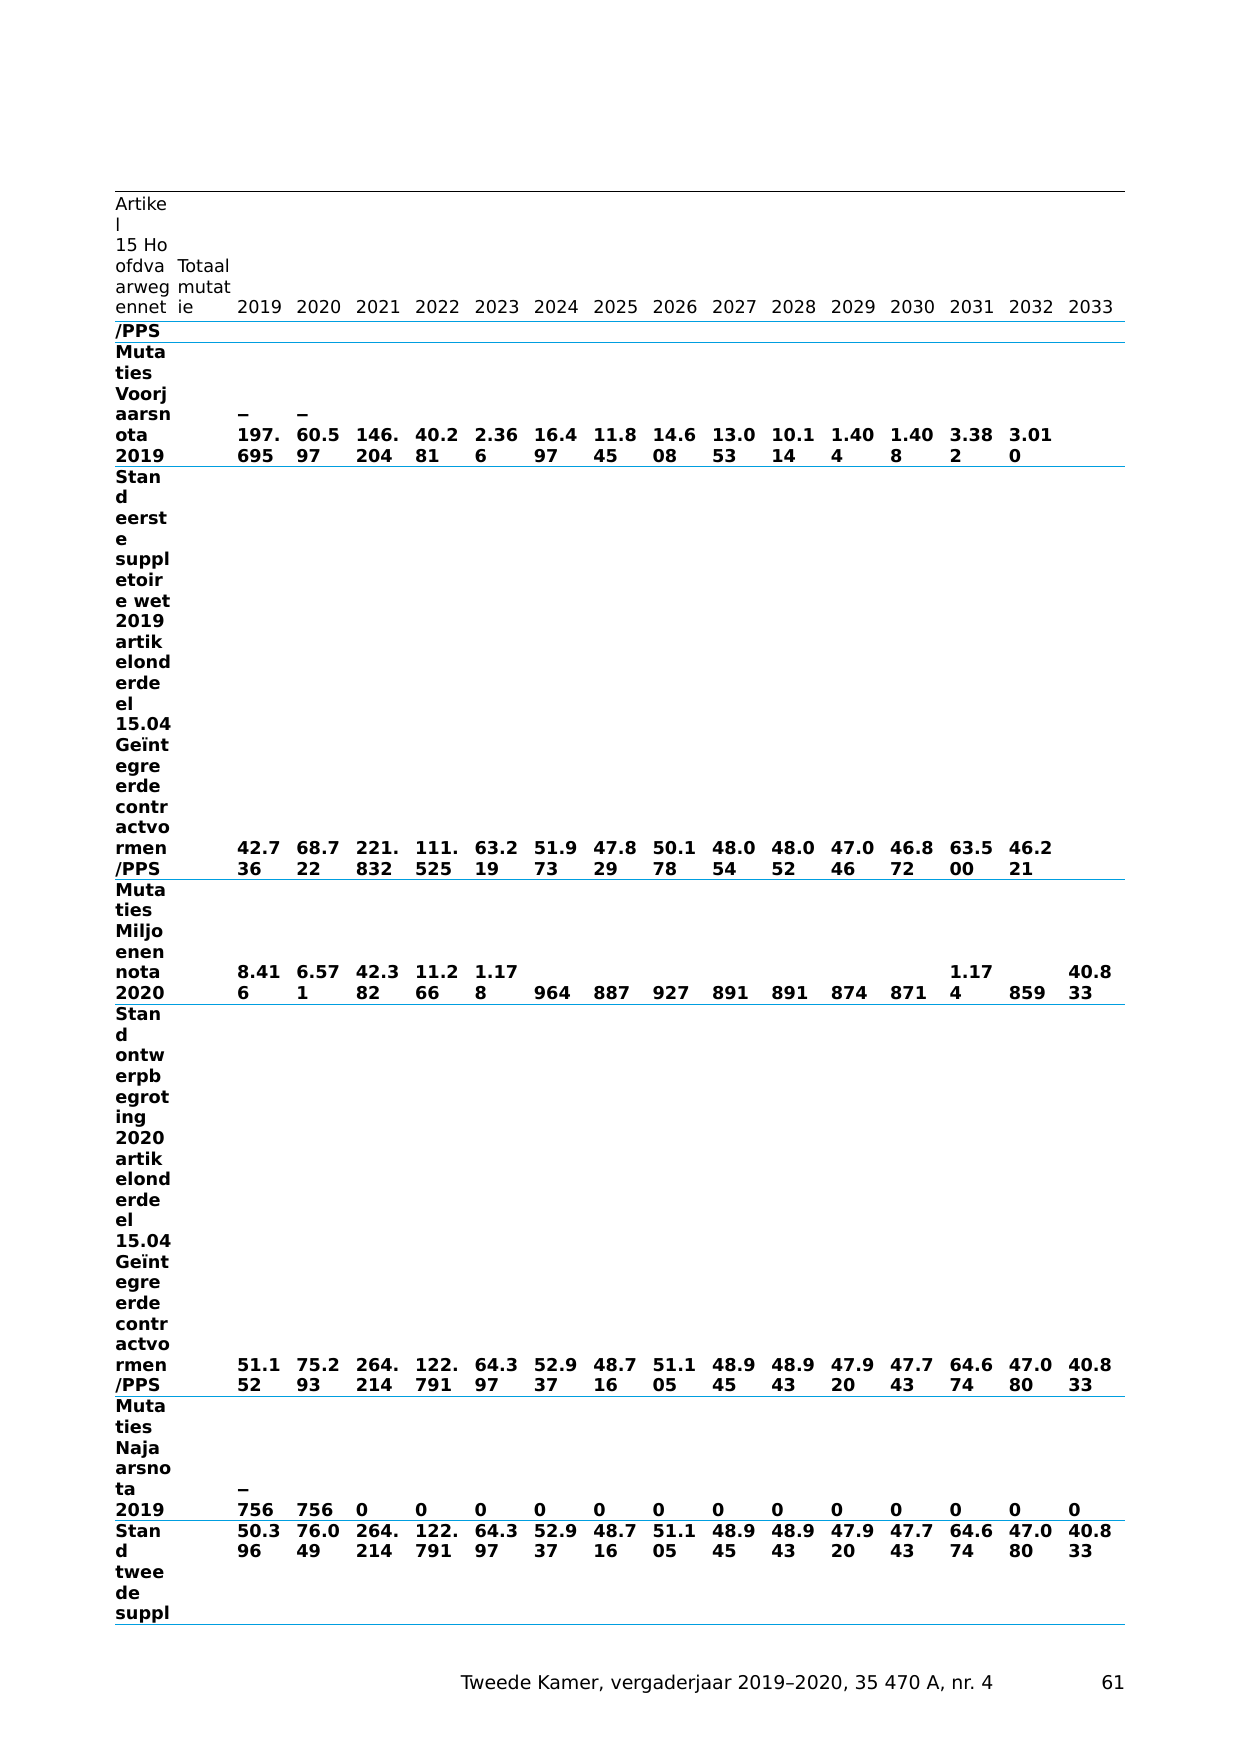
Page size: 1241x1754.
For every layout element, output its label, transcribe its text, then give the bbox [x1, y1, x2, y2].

table_cell Mutaties Najaarsnota 2019 [115, 1397, 174, 1520]
table_cell 264.214 [353, 1005, 412, 1396]
table_cell 13.053 [709, 343, 768, 466]
table_cell 48.945 [709, 1005, 768, 1396]
table_cell [709, 322, 768, 342]
table_cell 0 [412, 1397, 471, 1520]
table_cell ‒ 60.597 [293, 343, 353, 466]
table_cell 1.174 [946, 880, 1006, 1003]
table_header 2023 [471, 192, 531, 321]
table_cell [234, 322, 293, 342]
table_cell 50.178 [650, 467, 709, 879]
table_cell 8.416 [234, 880, 293, 1003]
table_cell 0 [531, 1397, 590, 1520]
table_cell 48.943 [768, 1521, 828, 1624]
table_cell 1.408 [887, 343, 946, 466]
table_cell Stand tweede suppl [115, 1521, 174, 1624]
table_cell 0 [887, 1397, 946, 1520]
table_cell 0 [828, 1397, 887, 1520]
table_cell 0 [353, 1397, 412, 1520]
table_cell 11.266 [412, 880, 471, 1003]
table_cell 51.152 [234, 1005, 293, 1396]
table_cell 756 [293, 1397, 353, 1520]
table_cell 0 [650, 1397, 709, 1520]
table_cell 48.716 [590, 1005, 649, 1396]
table_cell 42.382 [353, 880, 412, 1003]
table_cell 48.054 [709, 467, 768, 879]
table_cell 51.973 [531, 467, 590, 879]
table_cell 0 [1065, 1397, 1125, 1520]
table_cell [412, 322, 471, 342]
table_header 2022 [412, 192, 471, 321]
table_cell 40.281 [412, 343, 471, 466]
table_cell 63.219 [471, 467, 531, 879]
table_header 2026 [650, 192, 709, 321]
table_cell [175, 880, 234, 1003]
table_cell 64.674 [946, 1005, 1006, 1396]
table_cell 75.293 [293, 1005, 353, 1396]
table_cell 51.105 [650, 1521, 709, 1624]
table_cell 3.010 [1006, 343, 1065, 466]
table_cell 42.736 [234, 467, 293, 879]
table_cell 1.404 [828, 343, 887, 466]
table_cell 47.920 [828, 1521, 887, 1624]
table_cell 2.366 [471, 343, 531, 466]
table_header Totaal mutatie [175, 192, 234, 321]
table_cell [1006, 322, 1065, 342]
table_cell [175, 343, 234, 466]
table_cell [175, 1397, 234, 1520]
table_cell [471, 322, 531, 342]
table_header 2019 [234, 192, 293, 321]
table_cell [946, 322, 1006, 342]
table_cell 6.571 [293, 880, 353, 1003]
table_cell 47.046 [828, 467, 887, 879]
table_cell 3.382 [946, 343, 1006, 466]
table_cell 887 [590, 880, 649, 1003]
table_cell 47.080 [1006, 1521, 1065, 1624]
table_cell 47.920 [828, 1005, 887, 1396]
table_cell [175, 467, 234, 879]
table_cell 10.114 [768, 343, 828, 466]
table_cell 40.833 [1065, 1005, 1125, 1396]
table_cell 51.105 [650, 1005, 709, 1396]
table_cell [1065, 322, 1125, 342]
table_cell 264.214 [353, 1521, 412, 1624]
table_cell 47.743 [887, 1005, 946, 1396]
table_cell ‒ 756 [234, 1397, 293, 1520]
table_cell 122.791 [412, 1005, 471, 1396]
table_cell 146.204 [353, 343, 412, 466]
table_cell /PPS [115, 322, 174, 342]
table_cell 14.608 [650, 343, 709, 466]
table_cell 47.743 [887, 1521, 946, 1624]
table_cell [1065, 343, 1125, 466]
table_header 2033 [1065, 192, 1125, 321]
table_cell 0 [709, 1397, 768, 1520]
table_cell Mutaties Voorjaarsnota 2019 [115, 343, 174, 466]
table_cell 891 [768, 880, 828, 1003]
table_cell 48.945 [709, 1521, 768, 1624]
table_cell [650, 322, 709, 342]
table_header Artikel 15 Hoofdvaarwegennet [115, 192, 174, 321]
table_cell 46.872 [887, 467, 946, 879]
table_header 2024 [531, 192, 590, 321]
table_cell Stand eerste suppletoire wet 2019 artikelonderdeel 15.04 Geïntegreerde contractvormen/PPS [115, 467, 174, 879]
table_cell [175, 1005, 234, 1396]
table_cell [353, 322, 412, 342]
table_cell 68.722 [293, 467, 353, 879]
table_cell 871 [887, 880, 946, 1003]
table_cell 0 [1006, 1397, 1065, 1520]
table_cell 221.832 [353, 467, 412, 879]
table_cell Stand ontwerpbegroting 2020 artikelonderdeel 15.04 Geïntegreerde contractvormen/PPS [115, 1005, 174, 1396]
table_cell Mutaties Miljoenennota 2020 [115, 880, 174, 1003]
table_cell 927 [650, 880, 709, 1003]
table_cell [293, 322, 353, 342]
table_header 2020 [293, 192, 353, 321]
table_cell [531, 322, 590, 342]
table_cell 11.845 [590, 343, 649, 466]
table_cell 0 [590, 1397, 649, 1520]
table_cell [828, 322, 887, 342]
table_cell 64.397 [471, 1005, 531, 1396]
table_cell 964 [531, 880, 590, 1003]
table_cell 0 [946, 1397, 1006, 1520]
table_cell 47.829 [590, 467, 649, 879]
table_cell ‒ 197.695 [234, 343, 293, 466]
table_header 2029 [828, 192, 887, 321]
table_cell [590, 322, 649, 342]
table_cell [887, 322, 946, 342]
table_cell 52.937 [531, 1521, 590, 1624]
table_cell 48.943 [768, 1005, 828, 1396]
table_cell [1065, 467, 1125, 879]
table_cell 76.049 [293, 1521, 353, 1624]
table_cell 40.833 [1065, 1521, 1125, 1624]
table_header 2032 [1006, 192, 1065, 321]
table_cell 48.052 [768, 467, 828, 879]
table_cell 52.937 [531, 1005, 590, 1396]
table_cell 874 [828, 880, 887, 1003]
table_cell [175, 322, 234, 342]
table_header 2028 [768, 192, 828, 321]
table_cell 40.833 [1065, 880, 1125, 1003]
table_cell 859 [1006, 880, 1065, 1003]
table_cell 46.221 [1006, 467, 1065, 879]
table_cell 48.716 [590, 1521, 649, 1624]
table_cell 47.080 [1006, 1005, 1065, 1396]
table_cell 0 [471, 1397, 531, 1520]
table_cell 64.674 [946, 1521, 1006, 1624]
table_cell 891 [709, 880, 768, 1003]
table_header 2025 [590, 192, 649, 321]
table_cell 111.525 [412, 467, 471, 879]
table_cell 0 [768, 1397, 828, 1520]
table_header 2027 [709, 192, 768, 321]
table_cell 63.500 [946, 467, 1006, 879]
table_cell [768, 322, 828, 342]
table_header 2031 [946, 192, 1006, 321]
table_cell 1.178 [471, 880, 531, 1003]
table_cell 122.791 [412, 1521, 471, 1624]
table_cell 16.497 [531, 343, 590, 466]
table_cell 50.396 [234, 1521, 293, 1624]
table_cell 64.397 [471, 1521, 531, 1624]
table_header 2030 [887, 192, 946, 321]
table_header 2021 [353, 192, 412, 321]
table_cell [175, 1521, 234, 1624]
